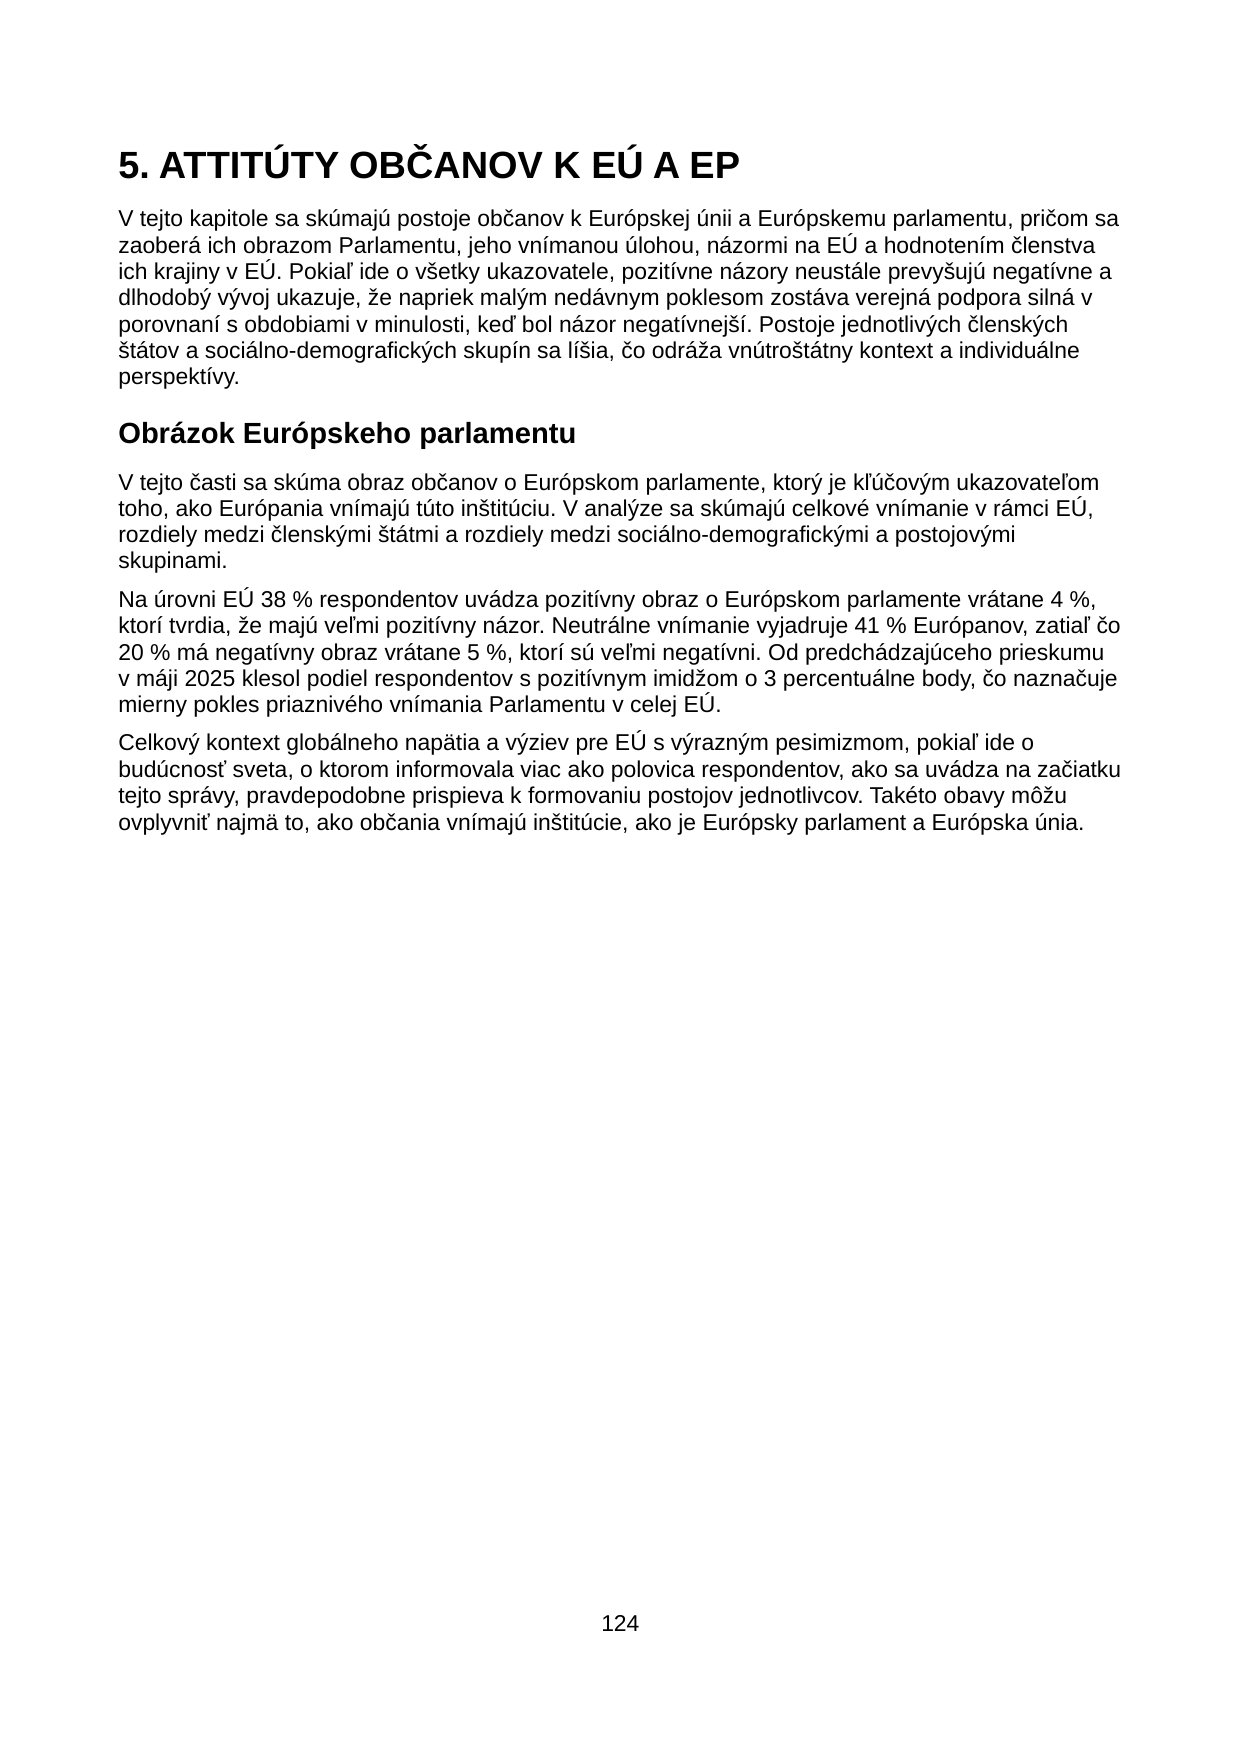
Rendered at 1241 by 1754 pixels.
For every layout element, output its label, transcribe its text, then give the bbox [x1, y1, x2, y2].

text V tejto časti sa skúma obraz občanov o Európskom parlamente, ktorý je kľúčovým ukazovateľom toho, ako Európania vnímajú túto inštitúciu. V analýze sa skúmajú celkové vnímanie v rámci EÚ, rozdiely medzi členskými štátmi a rozdiely medzi sociálno-demografickými a postojovými skupinami. [118, 468, 1122, 574]
text Celkový kontext globálneho napätia a výziev pre EÚ s výrazným pesimizmom, pokiaľ ide o budúcnosť sveta, o ktorom informovala viac ako polovica respondentov, ako sa uvádza na začiatku tejto správy, pravdepodobne prispieva k formovaniu postojov jednotlivcov. Takéto obavy môžu ovplyvniť najmä to, ako občania vnímajú inštitúcie, ako je Európsky parlament a Európska únia. [118, 729, 1122, 835]
subtitle 5. ATTITÚTY OBČANOV K EÚ A EP [118, 143, 1122, 187]
text Na úrovni EÚ 38 % respondentov uvádza pozitívny obraz o Európskom parlamente vrátane 4 %, ktorí tvrdia, že majú veľmi pozitívny názor. Neutrálne vnímanie vyjadruje 41 % Európanov, zatiaľ čo 20 % má negatívny obraz vrátane 5 %, ktorí sú veľmi negatívni. Od predchádzajúceho prieskumu v máji 2025 klesol podiel respondentov s pozitívnym imidžom o 3 percentuálne body, čo naznačuje mierny pokles priaznivého vnímania Parlamentu v celej EÚ. [118, 586, 1122, 717]
subtitle Obrázok Európskeho parlamentu [118, 416, 1122, 450]
text V tejto kapitole sa skúmajú postoje občanov k Európskej únii a Európskemu parlamentu, pričom sa zaoberá ich obrazom Parlamentu, jeho vnímanou úlohou, názormi na EÚ a hodnotením členstva ich krajiny v EÚ. Pokiaľ ide o všetky ukazovatele, pozitívne názory neustále prevyšujú negatívne a dlhodobý vývoj ukazuje, že napriek malým nedávnym poklesom zostáva verejná podpora silná v porovnaní s obdobiami v minulosti, keď bol názor negatívnejší. Postoje jednotlivých členských štátov a sociálno-demografických skupín sa líšia, čo odráža vnútroštátny kontext a individuálne perspektívy. [118, 205, 1122, 390]
